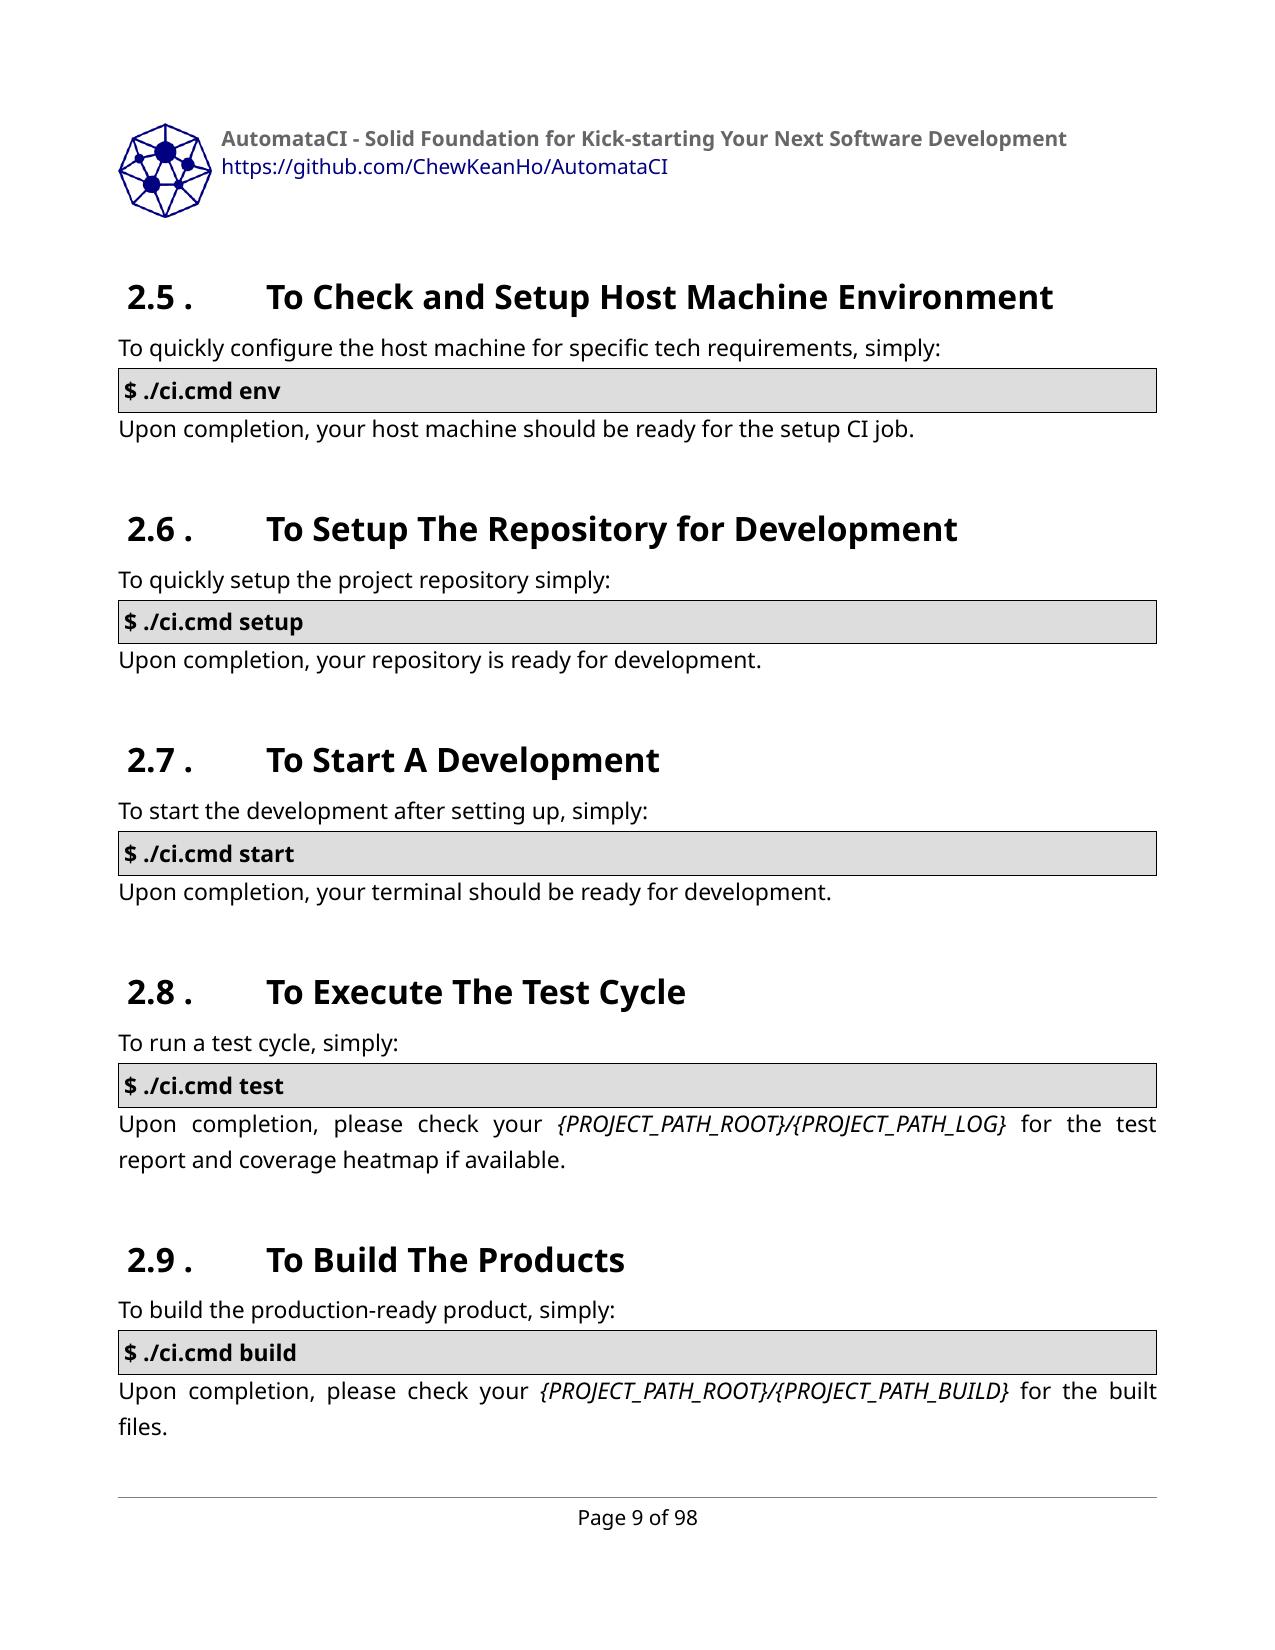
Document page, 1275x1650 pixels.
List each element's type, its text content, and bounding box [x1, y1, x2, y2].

text To quickly configure the host machine for specific tech requirements, simply: [118, 332, 1157, 363]
text To quickly setup the project repository simply: [118, 563, 1157, 595]
subtitle To Start A Development [118, 737, 1157, 783]
text Upon completion, please check your {PROJECT_PATH_ROOT}/{PROJECT_PATH_LOG} for the test report and coverage heatmap if available. [118, 1108, 1157, 1175]
text To start the development after setting up, simply: [118, 795, 1157, 826]
text To run a test cycle, simply: [118, 1027, 1157, 1058]
text To build the production-ready product, simply: [118, 1294, 1157, 1326]
subtitle To Setup The Repository for Development [118, 505, 1157, 551]
subtitle To Build The Products [118, 1236, 1157, 1282]
table_header $ ./ci.cmd test [119, 1064, 1156, 1107]
picture [118, 123, 212, 218]
table_header $ ./ci.cmd start [119, 832, 1156, 875]
text Upon completion, your host machine should be ready for the setup CI job. [118, 413, 1157, 444]
table_header $ ./ci.cmd build [119, 1331, 1156, 1374]
subtitle To Execute The Test Cycle [118, 969, 1157, 1014]
table_header $ ./ci.cmd env [119, 369, 1156, 412]
text Upon completion, please check your {PROJECT_PATH_ROOT}/{PROJECT_PATH_BUILD} for the built files. [118, 1375, 1157, 1442]
text Upon completion, your terminal should be ready for development. [118, 876, 1157, 907]
text Upon completion, your repository is ready for development. [118, 644, 1157, 676]
table_header $ ./ci.cmd setup [119, 601, 1156, 643]
subtitle To Check and Setup Host Machine Environment [118, 274, 1157, 319]
